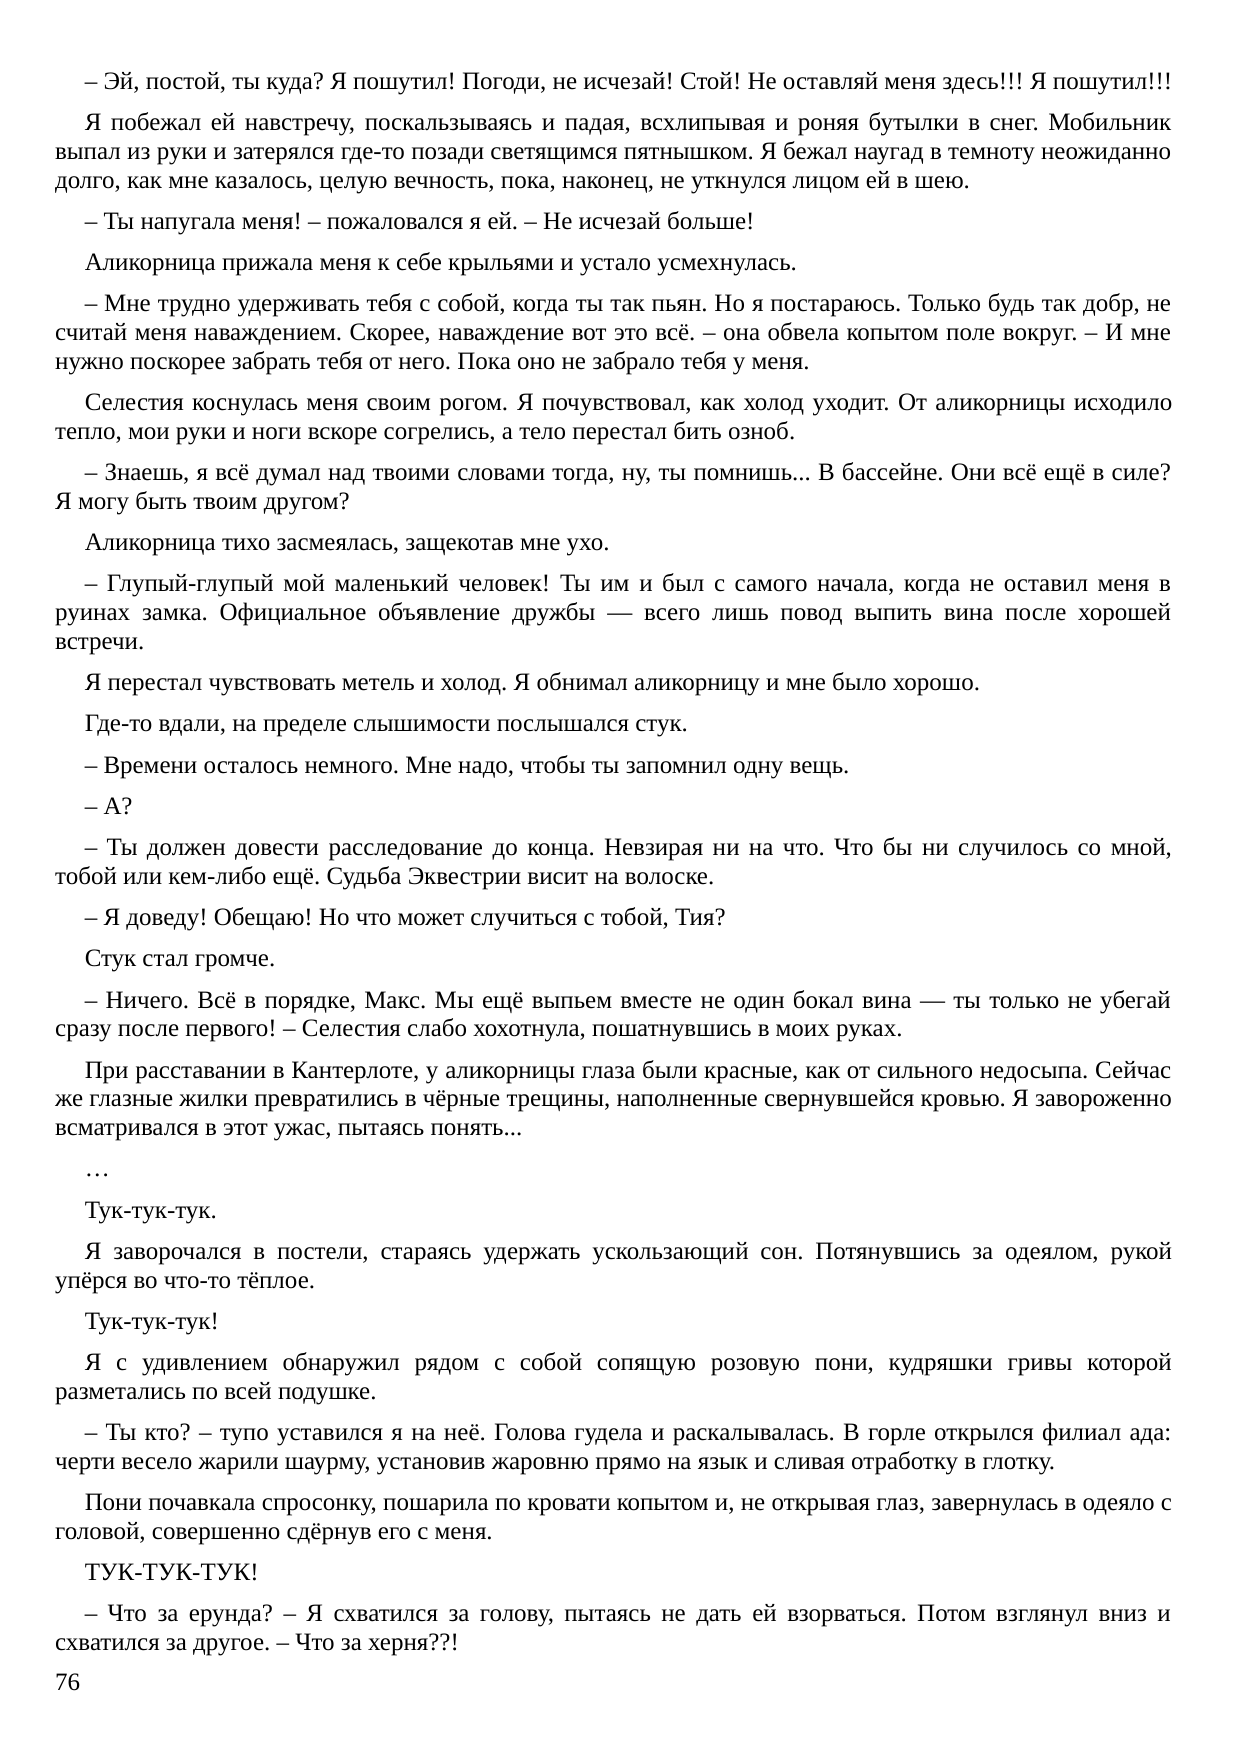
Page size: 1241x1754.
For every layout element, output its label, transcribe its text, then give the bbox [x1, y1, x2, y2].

text Селестия коснулась меня своим рогом. Я почувствовал, как холод уходит. От аликорницы исходило тепло, мои руки и ноги вскоре согрелись, а тело перестал бить озноб. [55, 387, 1173, 445]
text – Эй, постой, ты куда? Я пошутил! Погоди, не исчезай! Стой! Не оставляй меня здесь!!! Я пошутил!!! [55, 66, 1173, 95]
text – Ты должен довести расследование до конца. Невзирая ни на что. Что бы ни случилось со мной, тобой или кем-либо ещё. Судьба Эквестрии висит на волоске. [55, 832, 1173, 890]
text – Ты кто? – тупо уставился я на неё. Голова гудела и раскалывалась. В горле открылся филиал ада: черти весело жарили шаурму, установив жаровню прямо на язык и сливая отработку в глотку. [55, 1417, 1173, 1475]
text Я заворочался в постели, стараясь удержать ускользающий сон. Потянувшись за одеялом, рукой упёрся во что-то тёплое. [55, 1236, 1173, 1293]
text Я с удивлением обнаружил рядом с собой сопящую розовую пони, кудряшки гривы которой разметались по всей подушке. [55, 1347, 1173, 1405]
text – Мне трудно удерживать тебя с собой, когда ты так пьян. Но я постараюсь. Только будь так добр, не считай меня наваждением. Скорее, наваждение вот это всё. – она обвела копытом поле вокруг. – И мне нужно поскорее забрать тебя от него. Пока оно не забрало тебя у меня. [55, 288, 1173, 375]
text ТУК-ТУК-ТУК! [55, 1557, 1173, 1586]
text – Знаешь, я всё думал над твоими словами тогда, ну, ты помнишь... В бассейне. Они всё ещё в силе? Я могу быть твоим другом? [55, 457, 1173, 515]
text – Что за ерунда? – Я схватился за голову, пытаясь не дать ей взорваться. Потом взглянул вниз и схватился за другое. – Что за херня??! [55, 1598, 1173, 1656]
text Я побежал ей навстречу, поскальзываясь и падая, всхлипывая и роняя бутылки в снег. Мобильник выпал из руки и затерялся где-то позади светящимся пятнышком. Я бежал наугад в темноту неожиданно долго, как мне казалось, целую вечность, пока, наконец, не уткнулся лицом ей в шею. [55, 107, 1173, 193]
text – А? [55, 791, 1173, 820]
text … [55, 1153, 1173, 1182]
text Я перестал чувствовать метель и холод. Я обнимал аликорницу и мне было хорошо. [55, 667, 1173, 696]
text Где-то вдали, на пределе слышимости послышался стук. [55, 708, 1173, 737]
text – Ничего. Всё в порядке, Макс. Мы ещё выпьем вместе не один бокал вина — ты только не убегай сразу после первого! – Селестия слабо хохотнула, пошатнувшись в моих руках. [55, 985, 1173, 1042]
text Аликорница тихо засмеялась, защекотав мне ухо. [55, 527, 1173, 556]
text Аликорница прижала меня к себе крыльями и устало усмехнулась. [55, 247, 1173, 276]
text Тук-тук-тук! [55, 1306, 1173, 1335]
text Тук-тук-тук. [55, 1195, 1173, 1223]
text – Я доведу! Обещаю! Но что может случиться с тобой, Тия? [55, 902, 1173, 931]
text Стук стал громче. [55, 943, 1173, 972]
text – Ты напугала меня! – пожаловался я ей. – Не исчезай больше! [55, 206, 1173, 235]
text – Глупый-глупый мой маленький человек! Ты им и был с самого начала, когда не оставил меня в руинах замка. Официальное объявление дружбы — всего лишь повод выпить вина после хорошей встречи. [55, 568, 1173, 655]
text – Времени осталось немного. Мне надо, чтобы ты запомнил одну вещь. [55, 750, 1173, 778]
text Пони почавкала спросонку, пошарила по кровати копытом и, не открывая глаз, завернулась в одеяло с головой, совершенно сдёрнув его с меня. [55, 1487, 1173, 1545]
text При расставании в Кантерлоте, у аликорницы глаза были красные, как от сильного недосыпа. Сейчас же глазные жилки превратились в чёрные трещины, наполненные свернувшейся кровью. Я завороженно всматривался в этот ужас, пытаясь понять... [55, 1055, 1173, 1141]
